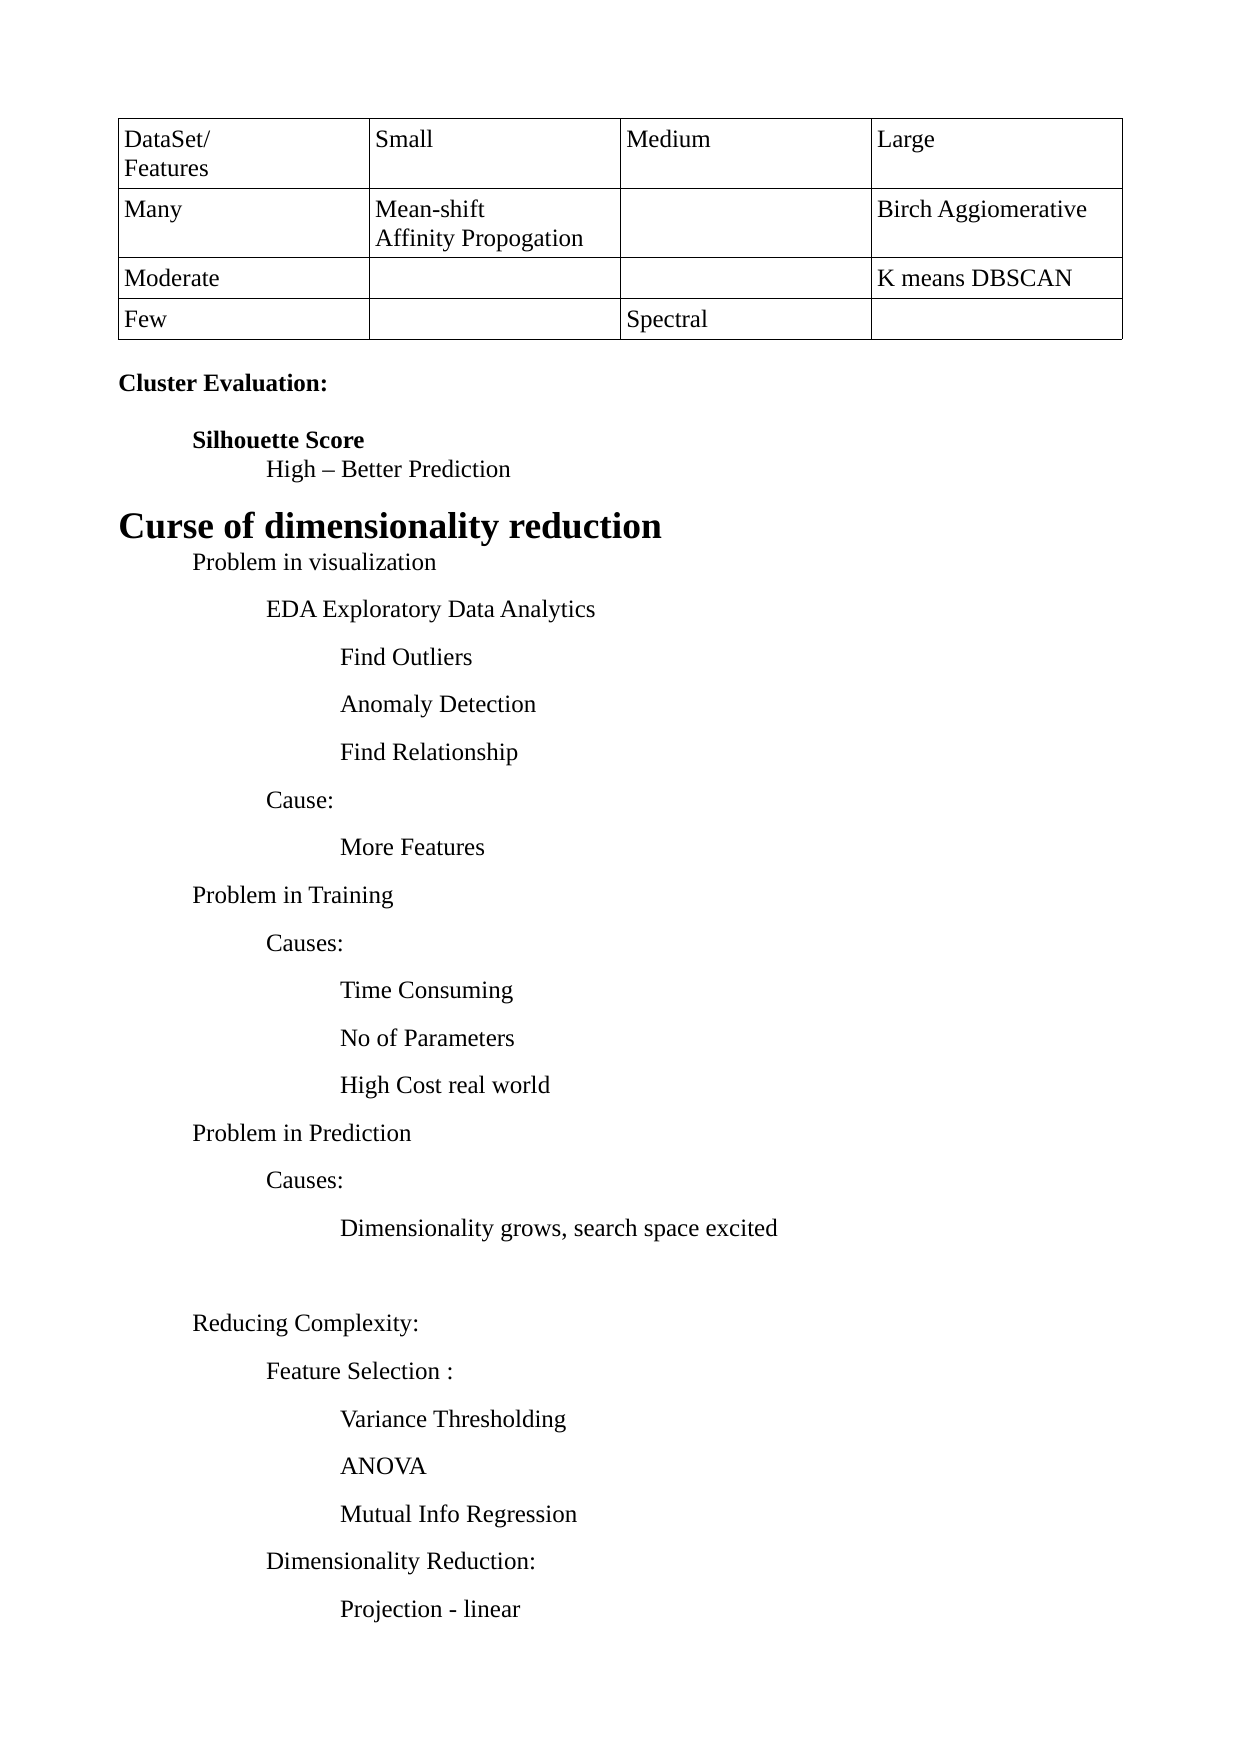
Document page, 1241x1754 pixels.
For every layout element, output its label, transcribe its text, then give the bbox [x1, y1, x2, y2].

text Find Outliers [118, 642, 1122, 671]
text Problem in Prediction [118, 1118, 1122, 1147]
text Cluster Evaluation: [118, 368, 1122, 397]
table_cell Birch Aggiomerative [872, 189, 1122, 257]
text Problem in Training [118, 880, 1122, 909]
text Anomaly Detection [118, 689, 1122, 718]
table_cell [872, 299, 1122, 338]
table_cell [370, 299, 620, 338]
table_cell Many [119, 189, 369, 257]
table_cell Spectral [621, 299, 871, 338]
table_header Large [872, 119, 1122, 188]
text No of Parameters [118, 1023, 1122, 1052]
text Reducing Complexity: [118, 1308, 1122, 1337]
text Causes: [118, 1166, 1122, 1194]
table_header Medium [621, 119, 871, 188]
table_header Small [370, 119, 620, 188]
table_cell Few [119, 299, 369, 338]
subtitle Curse of dimensionality reduction [118, 504, 1122, 547]
text Feature Selection : [118, 1356, 1122, 1385]
text Dimensionality Reduction: [118, 1546, 1122, 1575]
text Find Relationship [118, 737, 1122, 766]
table_cell K means DBSCAN [872, 258, 1122, 298]
table_header DataSet/ Features [119, 119, 369, 188]
text High Cost real world [118, 1070, 1122, 1099]
text Silhouette Score [118, 425, 1122, 454]
text ANOVA [118, 1451, 1122, 1480]
text Causes: [118, 928, 1122, 956]
table_cell [621, 189, 871, 257]
text Dimensionality grows, search space excited [118, 1213, 1122, 1242]
table_cell Mean-shift Affinity Propogation [370, 189, 620, 257]
table_cell [370, 258, 620, 298]
text Projection - linear [118, 1594, 1122, 1623]
text Mutual Info Regression [118, 1499, 1122, 1528]
text More Features [118, 832, 1122, 861]
text Variance Thresholding [118, 1404, 1122, 1432]
text Time Consuming [118, 975, 1122, 1004]
text Problem in visualization [118, 547, 1122, 576]
table_cell Moderate [119, 258, 369, 298]
text EDA Exploratory Data Analytics [118, 594, 1122, 623]
table_cell [621, 258, 871, 298]
text Cause: [118, 785, 1122, 813]
text High – Better Prediction [118, 454, 1122, 483]
